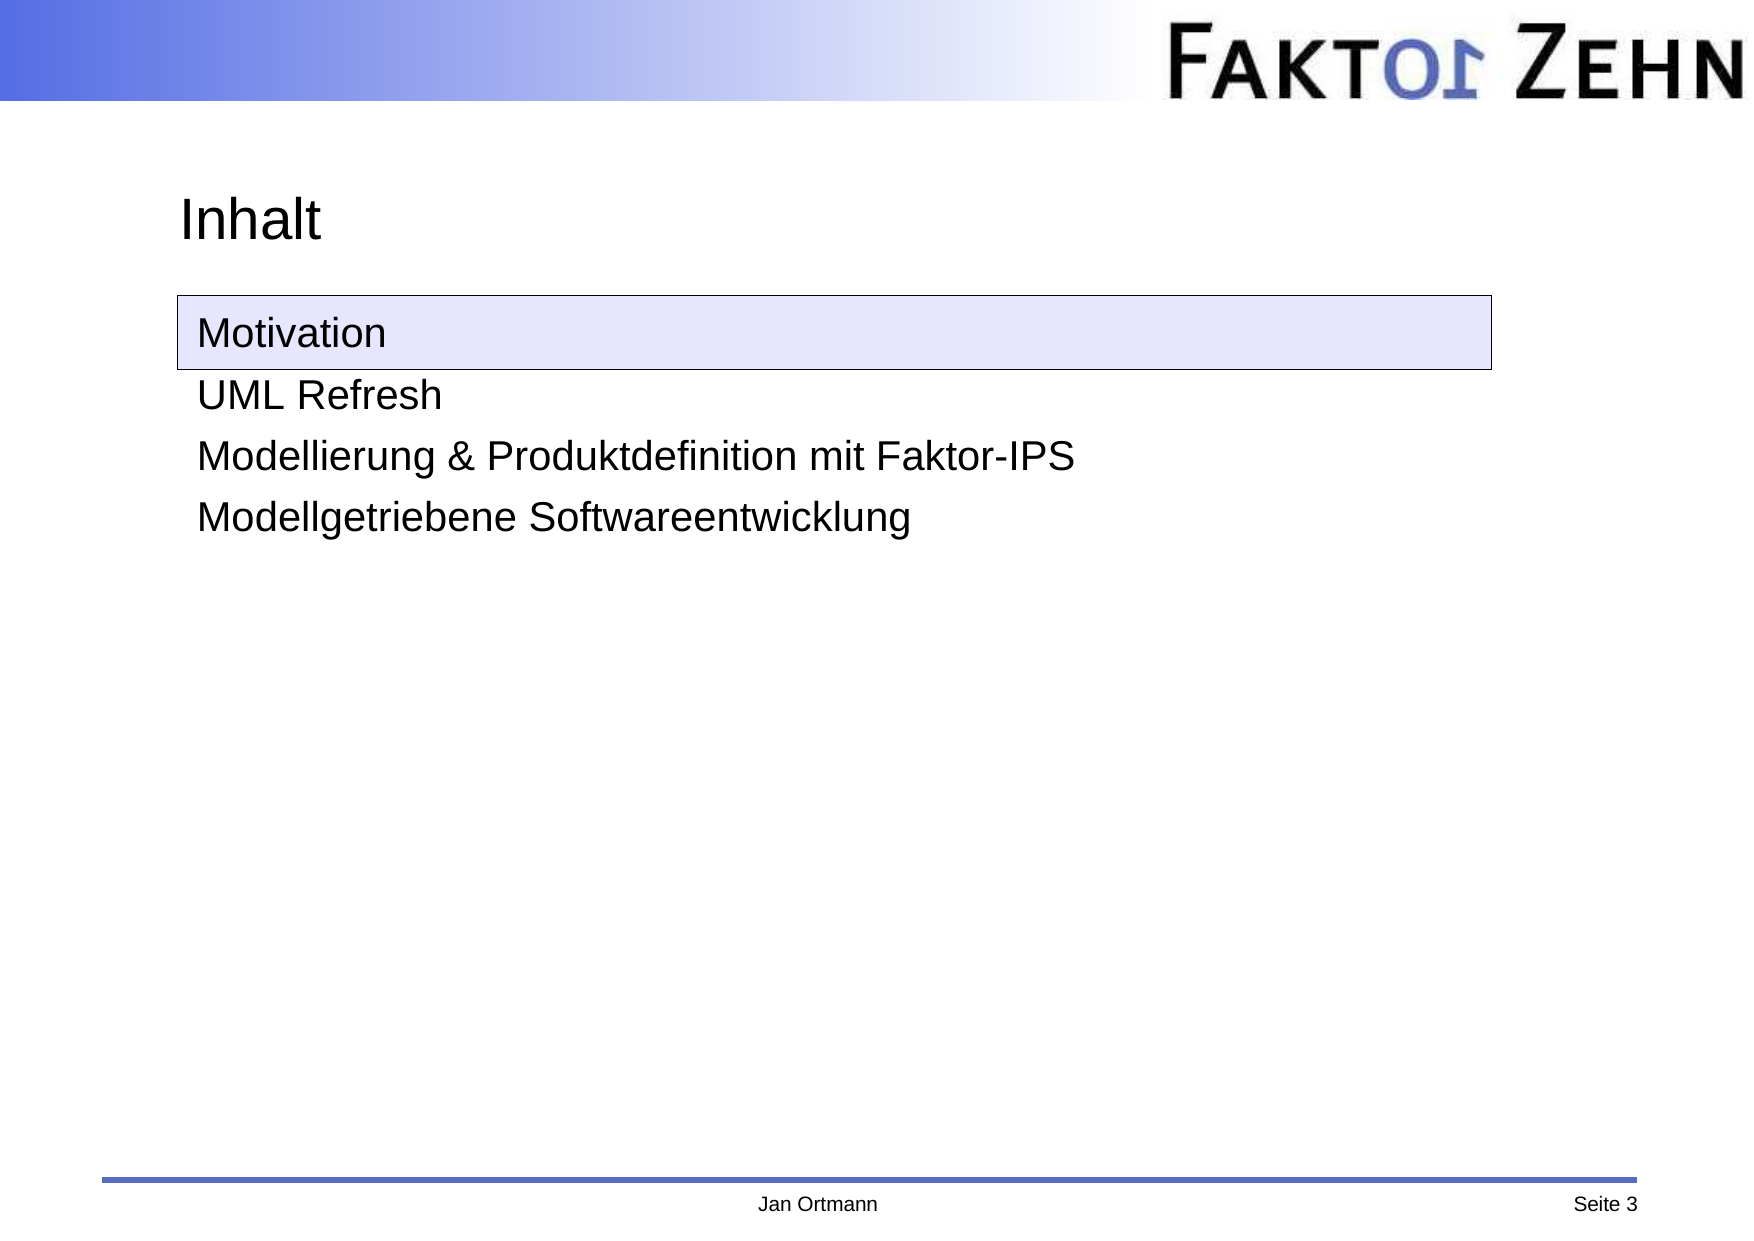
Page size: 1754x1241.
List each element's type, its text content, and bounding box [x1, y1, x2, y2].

title Inhalt [179, 142, 1576, 296]
text_box [177, 295, 1492, 370]
picture [1162, 7, 1752, 100]
list Motivation UML Refresh Modellierung & Produktdefinition mit Faktor-IPS Modellgetriebene Softwareentwicklung [179, 310, 1576, 1078]
